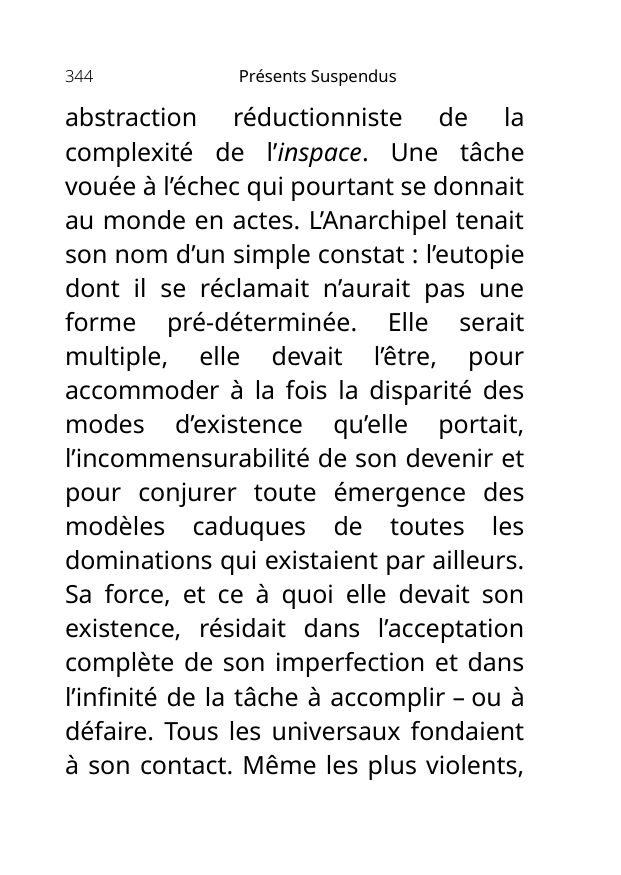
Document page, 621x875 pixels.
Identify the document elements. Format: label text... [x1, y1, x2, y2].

text abstraction réductionniste de la complexité de l’inspace. Une tâche vouée à l’échec qui pourtant se donnait au monde en actes. L’Anarchipel tenait son nom d’un simple constat : l’eutopie dont il se réclamait n’aurait pas une forme pré-déterminée. Elle serait multiple, elle devait l’être, pour accommoder à la fois la disparité des modes d’existence qu’elle portait, l’incommensurabilité de son devenir et pour conjurer toute émergence des modèles caduques de toutes les dominations qui existaient par ailleurs. Sa force, et ce à quoi elle devait son existence, résidait dans l’acceptation complète de son imperfection et dans l’infinité de la tâche à accomplir – ou à défaire. Tous les universaux fondaient à son contact. Même les plus violents, [65, 100, 524, 781]
